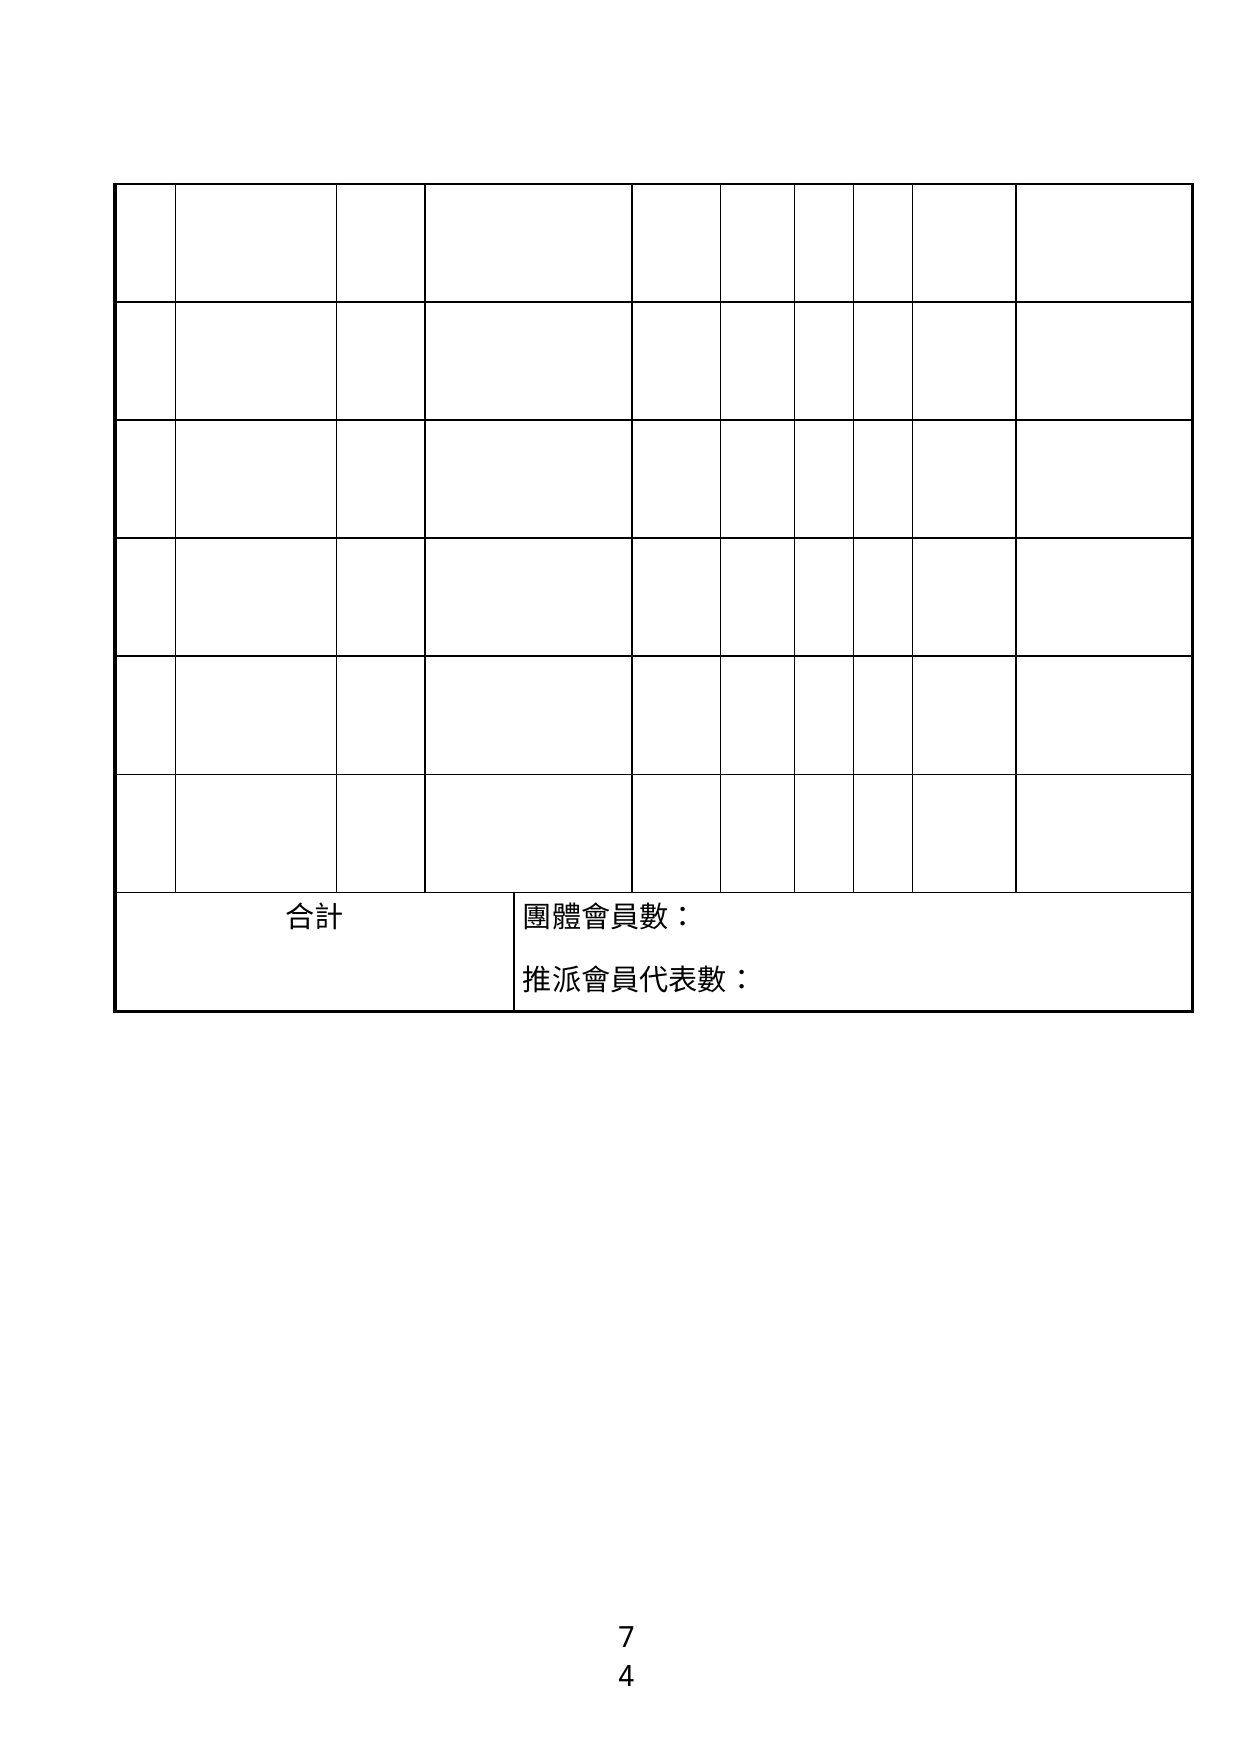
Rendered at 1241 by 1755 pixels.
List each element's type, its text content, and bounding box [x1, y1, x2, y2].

table_cell [721, 421, 794, 537]
table_cell [795, 775, 853, 892]
table_cell [176, 185, 336, 301]
table_cell [176, 421, 336, 537]
table_cell [426, 303, 631, 419]
table_cell 合計 [117, 893, 513, 1010]
table_cell [721, 303, 794, 419]
table_cell [117, 185, 175, 301]
table_cell [913, 539, 1015, 655]
table_cell [337, 185, 424, 301]
table_cell [795, 303, 853, 419]
table_cell [913, 303, 1015, 419]
table_cell [795, 421, 853, 537]
table_cell [795, 539, 853, 655]
table_cell [426, 657, 631, 773]
table_cell [795, 185, 853, 301]
table_cell [1017, 539, 1191, 655]
table_cell [854, 539, 912, 655]
table_cell [721, 657, 794, 773]
table_cell [426, 185, 631, 301]
table_cell [176, 775, 336, 892]
table_cell [854, 303, 912, 419]
table_cell [854, 421, 912, 537]
table_cell [633, 303, 720, 419]
table_cell [913, 775, 1015, 892]
table_cell [854, 185, 912, 301]
table_cell [176, 303, 336, 419]
table_cell [913, 421, 1015, 537]
table_cell [426, 539, 631, 655]
table_cell [337, 775, 424, 892]
table_cell [913, 657, 1015, 773]
table_cell [1017, 303, 1191, 419]
table_cell [633, 657, 720, 773]
table_cell [337, 657, 424, 773]
table_cell [337, 421, 424, 537]
table_cell [633, 421, 720, 537]
table_cell [633, 185, 720, 301]
table_cell [337, 539, 424, 655]
table_cell [117, 421, 175, 537]
table_cell [426, 421, 631, 537]
table_cell [913, 185, 1015, 301]
table_cell [117, 303, 175, 419]
table_cell [1017, 775, 1191, 892]
table_cell [117, 775, 175, 892]
table_cell [854, 657, 912, 773]
table_cell [176, 539, 336, 655]
table_cell [633, 775, 720, 892]
table_cell [337, 303, 424, 419]
table_cell [795, 657, 853, 773]
table_cell [721, 539, 794, 655]
table_cell [117, 539, 175, 655]
table_cell [117, 657, 175, 773]
table_cell [633, 539, 720, 655]
table_cell 團體會員數： 推派會員代表數： [515, 893, 1191, 1010]
table_cell [854, 775, 912, 892]
table_cell [721, 185, 794, 301]
table_cell [176, 657, 336, 773]
table_cell [1017, 657, 1191, 773]
table_cell [721, 775, 794, 892]
table_cell [1017, 185, 1191, 301]
table_cell [1017, 421, 1191, 537]
table_cell [426, 775, 631, 892]
